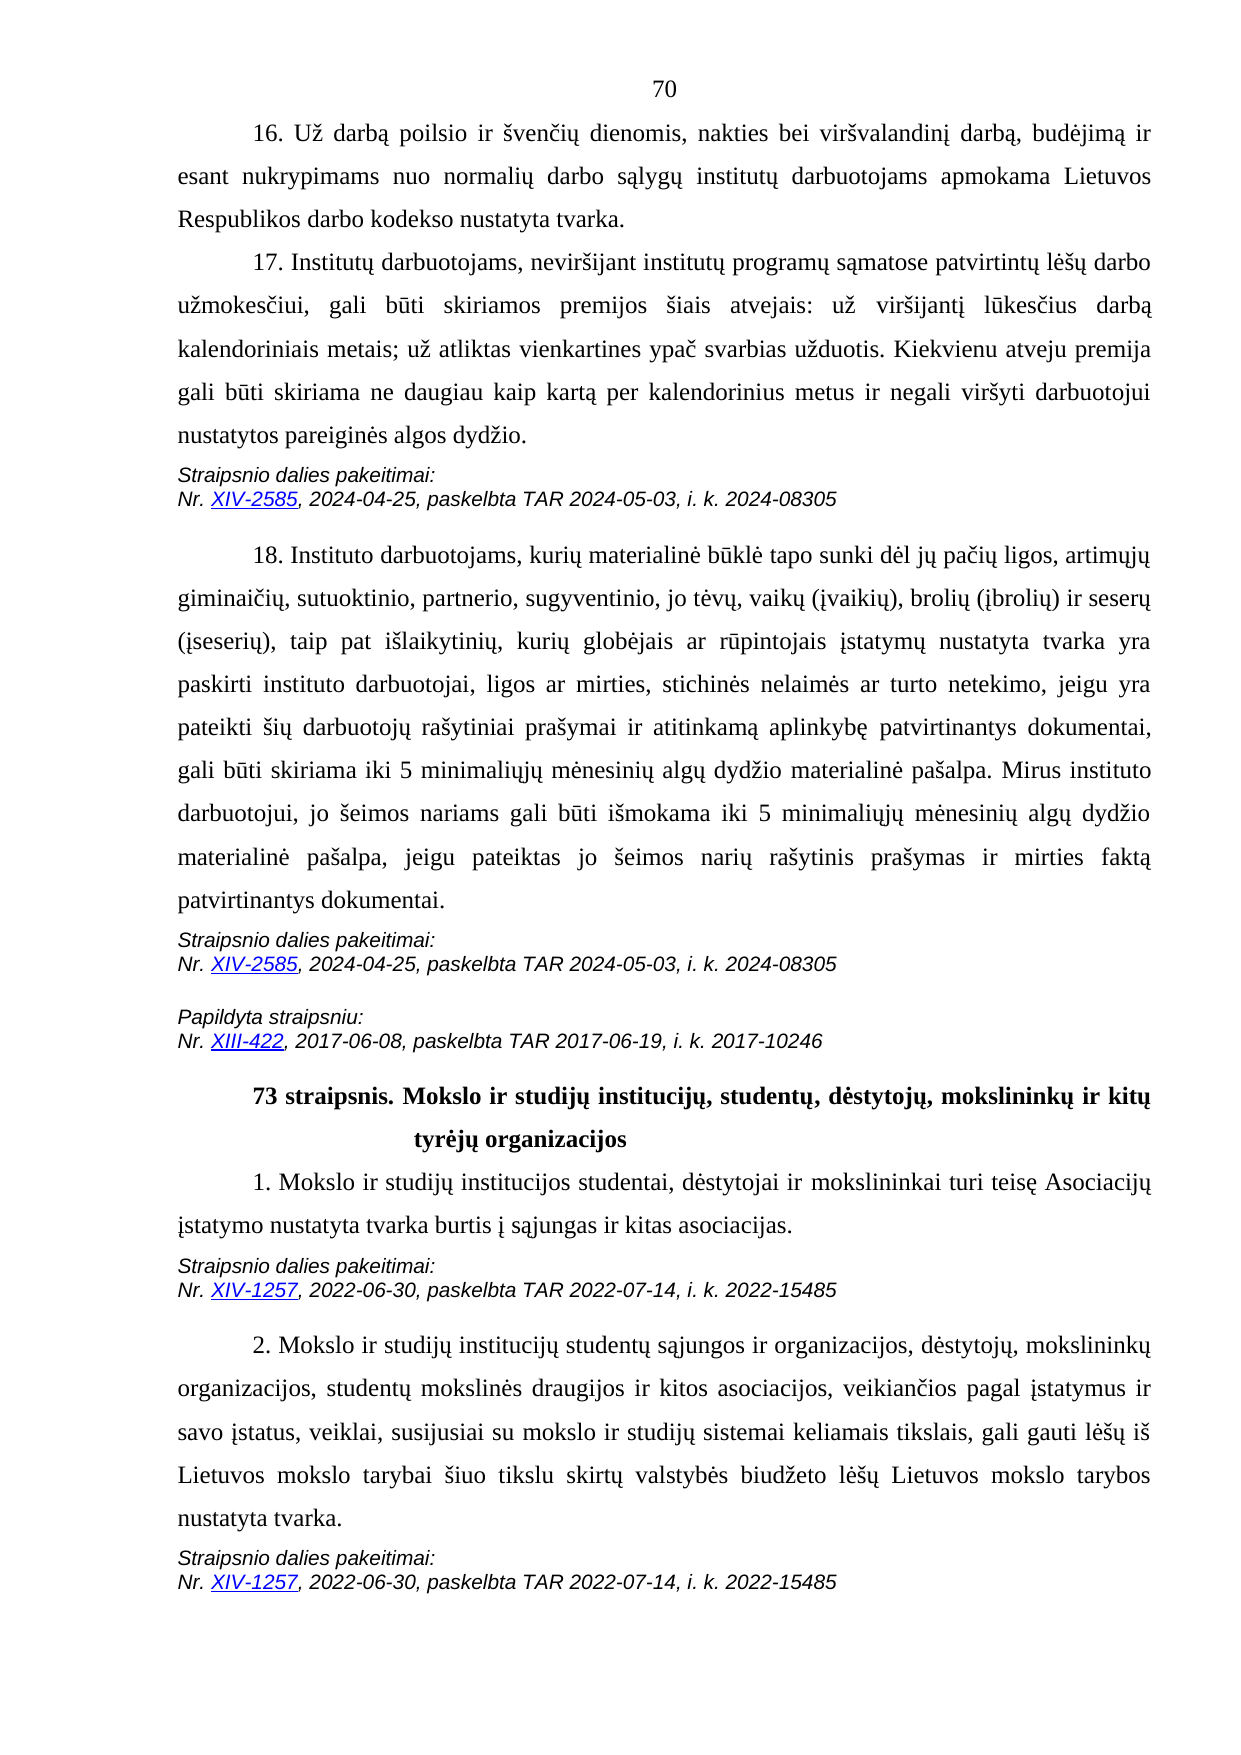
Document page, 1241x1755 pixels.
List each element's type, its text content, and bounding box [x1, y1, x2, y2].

text 17. Institutų darbuotojams, neviršijant institutų programų sąmatose patvirtintų lėšų darbo užmokesčiui, gali būti skiriamos premijos šiais atvejais: už viršijantį lūkesčius darbą kalendoriniais metais; už atliktas vienkartines ypač svarbias užduotis. Kiekvienu atveju premija gali būti skiriama ne daugiau kaip kartą per kalendorinius metus ir negali viršyti darbuotojui nustatytos pareiginės algos dydžio. [177, 247, 1152, 449]
text Nr. XIV-2585, 2024-04-25, paskelbta TAR 2024-05-03, i. k. 2024-08305 [177, 487, 1152, 511]
text Nr. XIV-1257, 2022-06-30, paskelbta TAR 2022-07-14, i. k. 2022-15485 [177, 1278, 1152, 1302]
text Nr. XIV-1257, 2022-06-30, paskelbta TAR 2022-07-14, i. k. 2022-15485 [177, 1570, 1152, 1594]
text 16. Už darbą poilsio ir švenčių dienomis, nakties bei viršvalandinį darbą, budėjimą ir esant nukrypimams nuo normalių darbo sąlygų institutų darbuotojams apmokama Lietuvos Respublikos darbo kodekso nustatyta tvarka. [177, 118, 1152, 233]
text Straipsnio dalies pakeitimai: [177, 928, 1152, 952]
text 1. Mokslo ir studijų institucijos studentai, dėstytojai ir mokslininkai turi teisę Asociacijų įstatymo nustatyta tvarka burtis į sąjungas ir kitas asociacijas. [177, 1167, 1152, 1239]
text Nr. XIV-2585, 2024-04-25, paskelbta TAR 2024-05-03, i. k. 2024-08305 [177, 952, 1152, 976]
text Nr. XIII-422, 2017-06-08, paskelbta TAR 2017-06-19, i. k. 2017-10246 [177, 1028, 1152, 1052]
text Straipsnio dalies pakeitimai: [177, 463, 1152, 487]
text Straipsnio dalies pakeitimai: [177, 1254, 1152, 1278]
text 2. Mokslo ir studijų institucijų studentų sąjungos ir organizacijos, dėstytojų, mokslininkų organizacijos, studentų mokslinės draugijos ir kitos asociacijos, veikiančios pagal įstatymus ir savo įstatus, veiklai, susijusiai su mokslo ir studijų sistemai keliamais tikslais, gali gauti lėšų iš Lietuvos mokslo tarybai šiuo tikslu skirtų valstybės biudžeto lėšų Lietuvos mokslo tarybos nustatyta tvarka. [177, 1330, 1152, 1532]
text 18. Instituto darbuotojams, kurių materialinė būklė tapo sunki dėl jų pačių ligos, artimųjų giminaičių, sutuoktinio, partnerio, sugyventinio, jo tėvų, vaikų (įvaikių), brolių (įbrolių) ir seserų (įseserių), taip pat išlaikytinių, kurių globėjais ar rūpintojais įstatymų nustatyta tvarka yra paskirti instituto darbuotojai, ligos ar mirties, stichinės nelaimės ar turto netekimo, jeigu yra pateikti šių darbuotojų rašytiniai prašymai ir atitinkamą aplinkybę patvirtinantys dokumentai, gali būti skiriama iki 5 minimaliųjų mėnesinių algų dydžio materialinė pašalpa. Mirus instituto darbuotojui, jo šeimos nariams gali būti išmokama iki 5 minimaliųjų mėnesinių algų dydžio materialinė pašalpa, jeigu pateiktas jo šeimos narių rašytinis prašymas ir mirties faktą patvirtinantys dokumentai. [177, 540, 1152, 913]
text Papildyta straipsniu: [177, 1004, 1152, 1028]
text Straipsnio dalies pakeitimai: [177, 1546, 1152, 1570]
text 73 straipsnis. Mokslo ir studijų institucijų, studentų, dėstytojų, mokslininkų ir kitų tyrėjų organizacijos [252, 1081, 1152, 1153]
